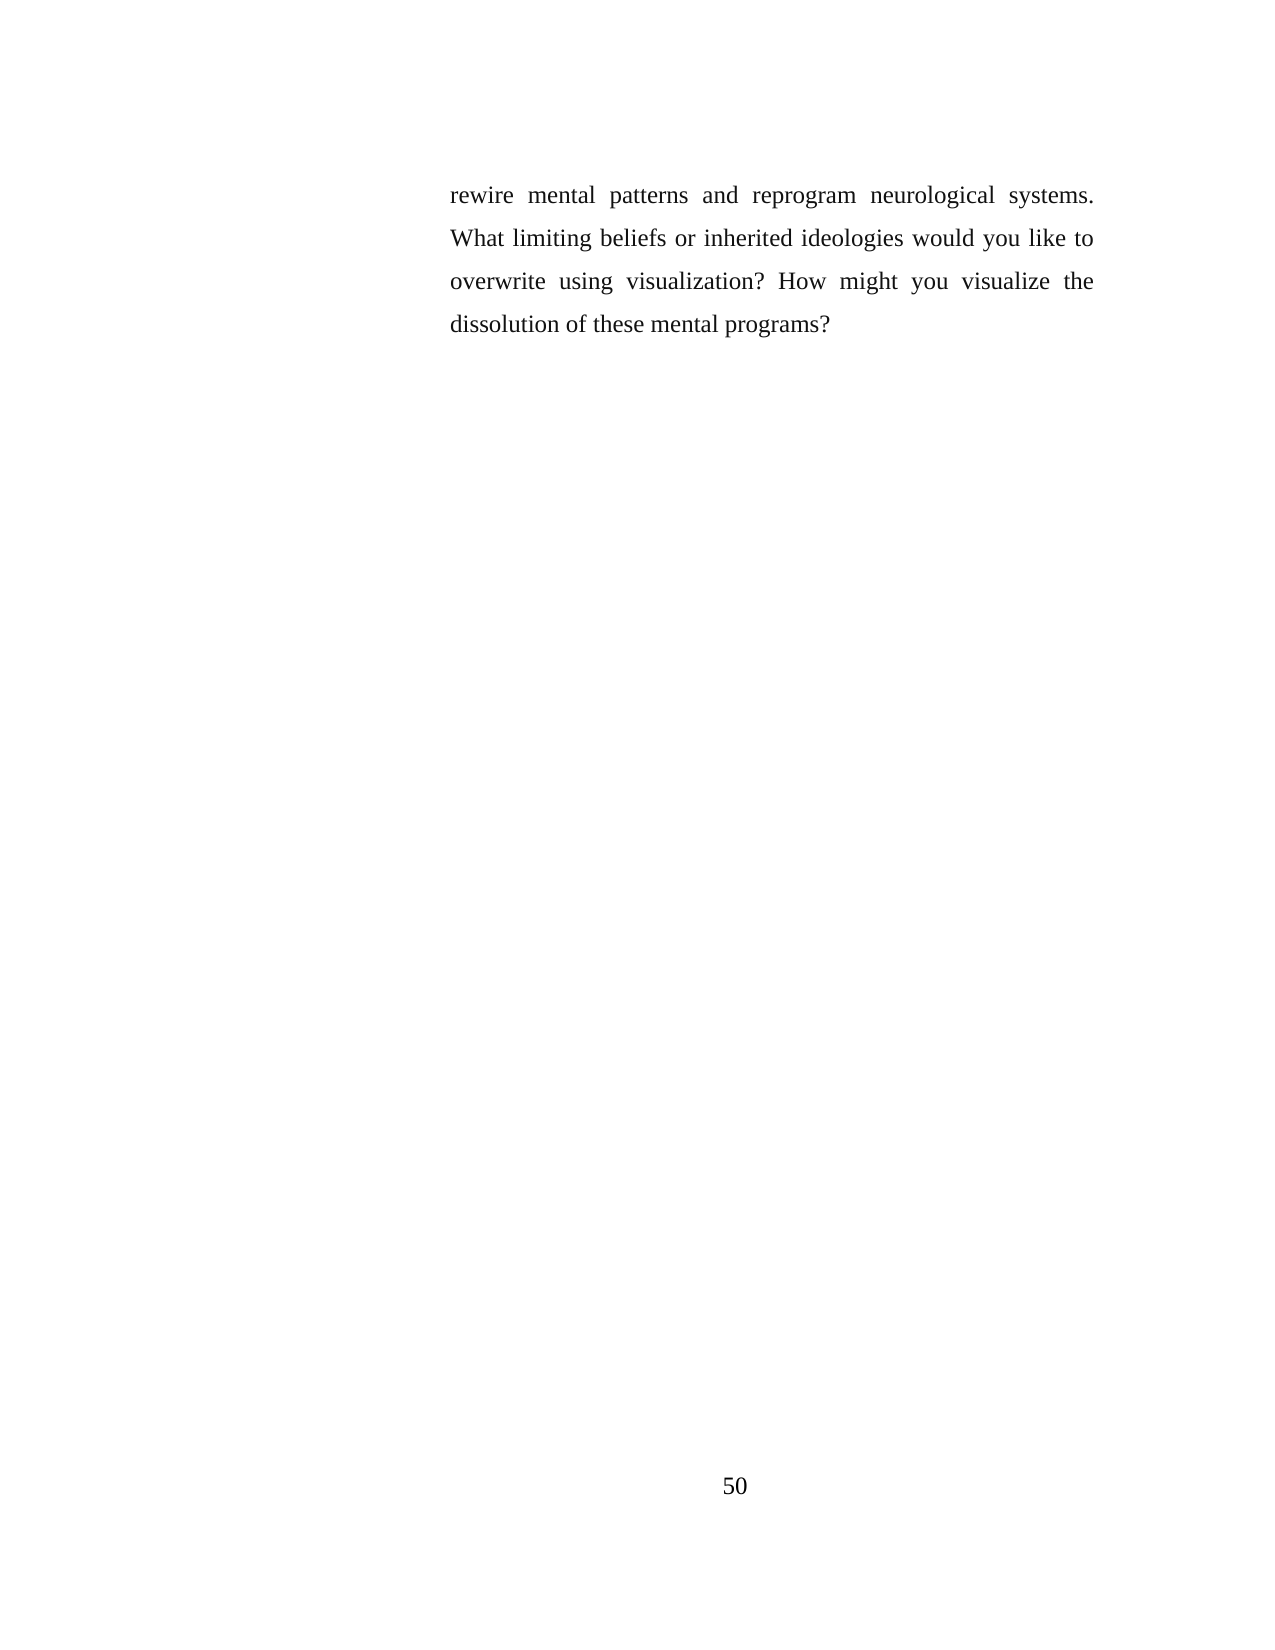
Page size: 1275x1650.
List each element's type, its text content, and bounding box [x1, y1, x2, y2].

list rewire mental patterns and reprogram neurological systems. What limiting beliefs or inherited ideologies would you like to overwrite using visualization? How might you visualize the dissolution of these mental programs? [412, 180, 1095, 338]
